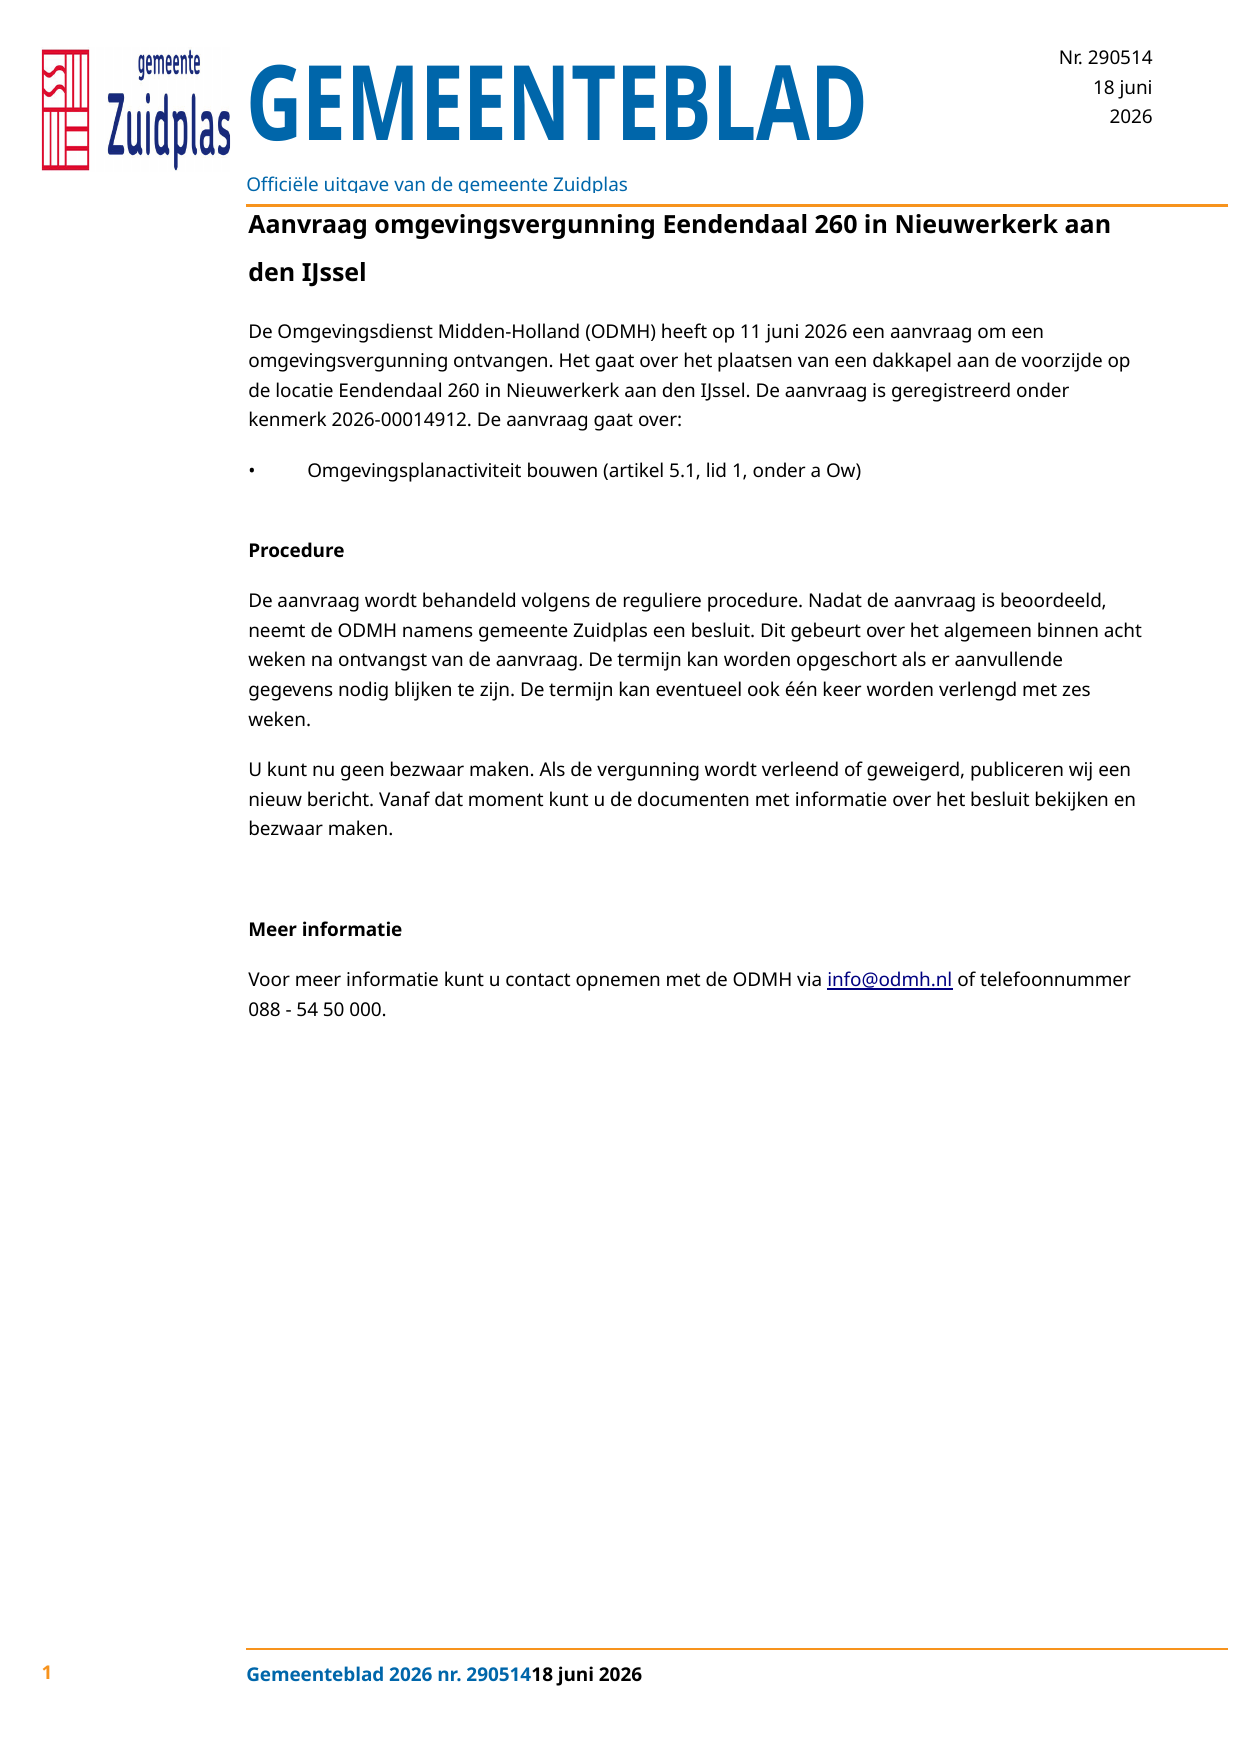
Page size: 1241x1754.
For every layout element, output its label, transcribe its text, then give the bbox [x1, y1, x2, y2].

picture [41, 47, 231, 172]
text Meer informatie [248, 916, 1152, 942]
text Procedure [248, 537, 1152, 563]
text Voor meer informatie kunt u contact opnemen met de ODMH via info@odmh.nl of telefoonnummer 088 - 54 50 000. [248, 967, 1152, 1022]
text De Omgevingsdienst Midden-Holland (ODMH) heeft op 11 juni 2026 een aanvraag om een omgevingsvergunning ontvangen. Het gaat over het plaatsen van een dakkapel aan de voorzijde op de locatie Eendendaal 260 in Nieuwerkerk aan den IJssel. De aanvraag is geregistreerd onder kenmerk 2026-00014912. De aanvraag gaat over: [248, 318, 1152, 432]
text De aanvraag wordt behandeld volgens de reguliere procedure. Nadat de aanvraag is beoordeeld, neemt de ODMH namens gemeente Zuidplas een besluit. Dit gebeurt over het algemeen binnen acht weken na ontvangst van de aanvraag. De termijn kan worden opgeschort als er aanvullende gegevens nodig blijken te zijn. De termijn kan eventueel ook één keer worden verlengd met zes weken. [248, 587, 1152, 732]
text U kunt nu geen bezwaar maken. Als de vergunning wordt verleend of geweigerd, publiceren wij een nieuw bericht. Vanaf dat moment kunt u de documenten met informatie over het besluit bekijken en bezwaar maken. [248, 756, 1152, 841]
text Aanvraag omgevingsvergunning Eendendaal 260 in Nieuwerkerk aan den IJssel [248, 207, 1152, 288]
list Omgevingsplanactiviteit bouwen (artikel 5.1, lid 1, onder a Ow) [248, 457, 1152, 483]
